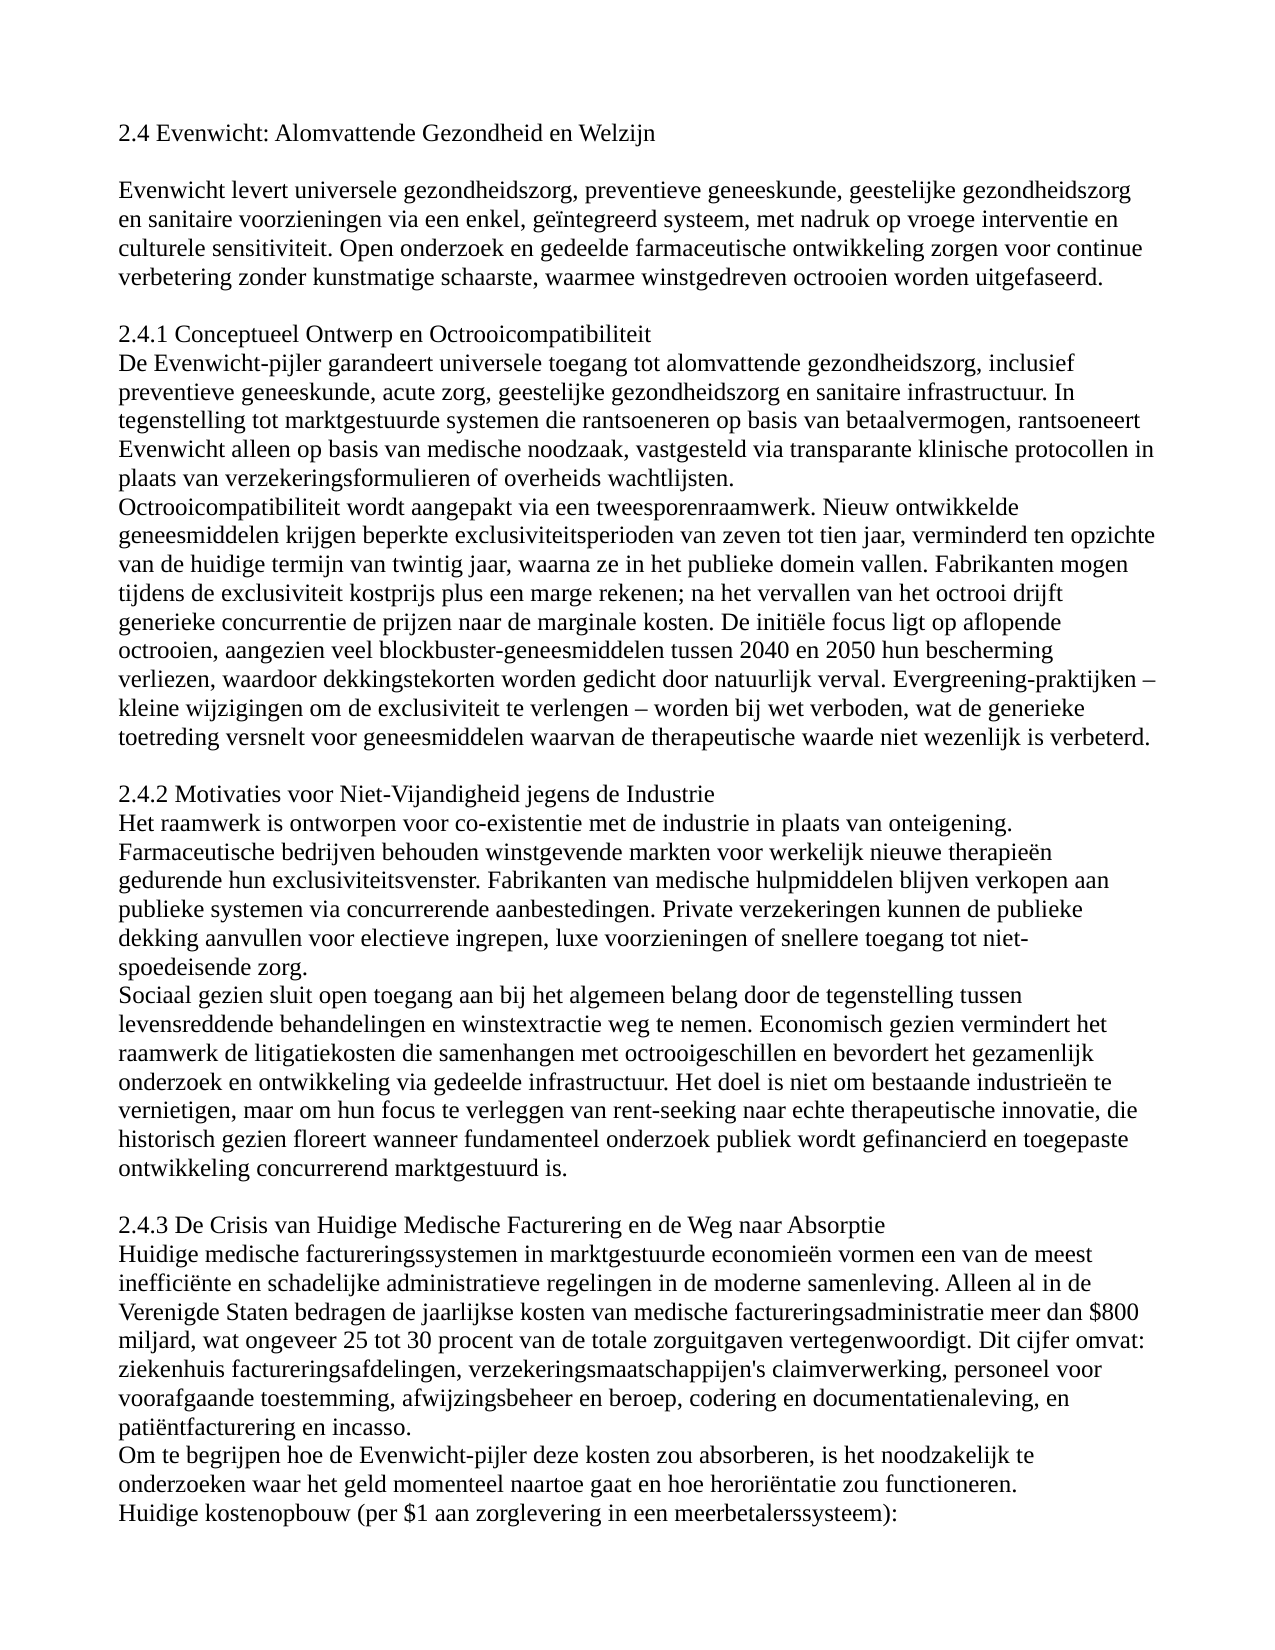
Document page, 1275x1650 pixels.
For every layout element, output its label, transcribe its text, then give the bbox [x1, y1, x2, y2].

text De Evenwicht-pijler garandeert universele toegang tot alomvattende gezondheidszorg, inclusief preventieve geneeskunde, acute zorg, geestelijke gezondheidszorg en sanitaire infrastructuur. In tegenstelling tot marktgestuurde systemen die rantsoeneren op basis van betaalvermogen, rantsoeneert Evenwicht alleen op basis van medische noodzaak, vastgesteld via transparante klinische protocollen in plaats van verzekeringsformulieren of overheids wachtlijsten. [118, 348, 1157, 492]
text Evenwicht levert universele gezondheidszorg, preventieve geneeskunde, geestelijke gezondheidszorg en sanitaire voorzieningen via een enkel, geïntegreerd systeem, met nadruk op vroege interventie en culturele sensitiviteit. Open onderzoek en gedeelde farmaceutische ontwikkeling zorgen voor continue verbetering zonder kunstmatige schaarste, waarmee winstgedreven octrooien worden uitgefaseerd. [118, 176, 1157, 291]
text 2.4.3 De Crisis van Huidige Medische Facturering en de Weg naar Absorptie [118, 1211, 1157, 1239]
text Sociaal gezien sluit open toegang aan bij het algemeen belang door de tegenstelling tussen levensreddende behandelingen en winstextractie weg te nemen. Economisch gezien vermindert het raamwerk de litigatiekosten die samenhangen met octrooigeschillen en bevordert het gezamenlijk onderzoek en ontwikkeling via gedeelde infrastructuur. Het doel is niet om bestaande industrieën te vernietigen, maar om hun focus te verleggen van rent-seeking naar echte therapeutische innovatie, die historisch gezien floreert wanneer fundamenteel onderzoek publiek wordt gefinancierd en toegepaste ontwikkeling concurrerend marktgestuurd is. [118, 981, 1157, 1182]
text Om te begrijpen hoe de Evenwicht-pijler deze kosten zou absorberen, is het noodzakelijk te onderzoeken waar het geld momenteel naartoe gaat en hoe heroriëntatie zou functioneren. [118, 1441, 1157, 1498]
text 2.4.1 Conceptueel Ontwerp en Octrooicompatibiliteit [118, 319, 1157, 348]
text Het raamwerk is ontworpen voor co-existentie met de industrie in plaats van onteigening. Farmaceutische bedrijven behouden winstgevende markten voor werkelijk nieuwe therapieën gedurende hun exclusiviteitsvenster. Fabrikanten van medische hulpmiddelen blijven verkopen aan publieke systemen via concurrerende aanbestedingen. Private verzekeringen kunnen de publieke dekking aanvullen voor electieve ingrepen, luxe voorzieningen of snellere toegang tot niet-spoedeisende zorg. [118, 808, 1157, 981]
text 2.4.2 Motivaties voor Niet-Vijandigheid jegens de Industrie [118, 779, 1157, 808]
text Huidige kostenopbouw (per $1 aan zorglevering in een meerbetalerssysteem): [118, 1498, 1157, 1527]
text Octrooicompatibiliteit wordt aangepakt via een tweesporenraamwerk. Nieuw ontwikkelde geneesmiddelen krijgen beperkte exclusiviteitsperioden van zeven tot tien jaar, verminderd ten opzichte van de huidige termijn van twintig jaar, waarna ze in het publieke domein vallen. Fabrikanten mogen tijdens de exclusiviteit kostprijs plus een marge rekenen; na het vervallen van het octrooi drijft generieke concurrentie de prijzen naar de marginale kosten. De initiële focus ligt op aflopende octrooien, aangezien veel blockbuster-geneesmiddelen tussen 2040 en 2050 hun bescherming verliezen, waardoor dekkingstekorten worden gedicht door natuurlijk verval. Evergreening-praktijken – kleine wijzigingen om de exclusiviteit te verlengen – worden bij wet verboden, wat de generieke toetreding versnelt voor geneesmiddelen waarvan de therapeutische waarde niet wezenlijk is verbeterd. [118, 492, 1157, 751]
text Huidige medische factureringssystemen in marktgestuurde economieën vormen een van de meest inefficiënte en schadelijke administratieve regelingen in de moderne samenleving. Alleen al in de Verenigde Staten bedragen de jaarlijkse kosten van medische factureringsadministratie meer dan $800 miljard, wat ongeveer 25 tot 30 procent van de totale zorguitgaven vertegenwoordigt. Dit cijfer omvat: ziekenhuis factureringsafdelingen, verzekeringsmaatschappijen's claimverwerking, personeel voor voorafgaande toestemming, afwijzingsbeheer en beroep, codering en documentatienaleving, en patiëntfacturering en incasso. [118, 1239, 1157, 1441]
text 2.4 Evenwicht: Alomvattende Gezondheid en Welzijn [118, 118, 1157, 147]
